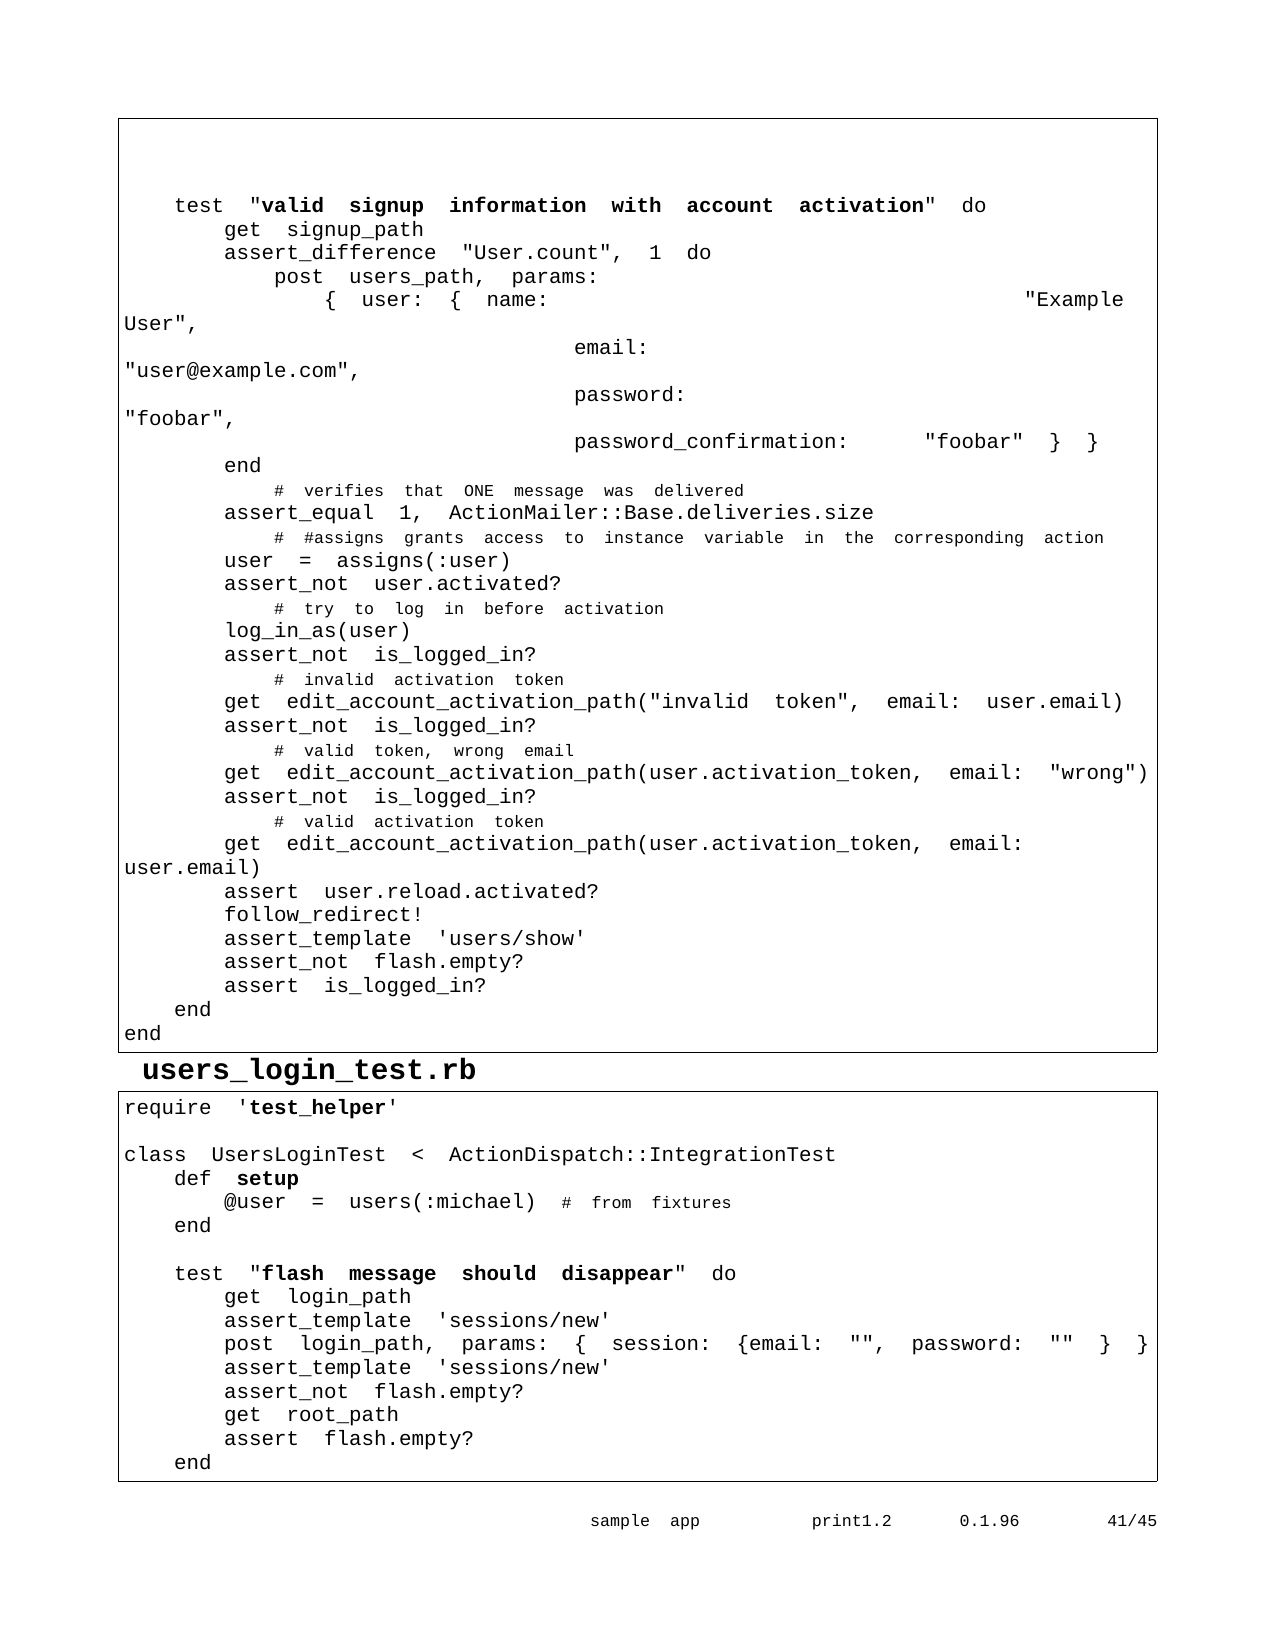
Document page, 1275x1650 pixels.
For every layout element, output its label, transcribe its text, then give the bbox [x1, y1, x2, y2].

table_header test "valid signup information with account activation" do get signup_path assert_difference "User.count", 1 do post users_path, params: { user: { name: "Example User", email: "user@example.com", password: "foobar", password_confirmation: "foobar" } } end # verifies that ONE message was delivered assert_equal 1, ActionMailer::Base.deliveries.size # #assigns grants access to instance variable in the corresponding action user = assigns(:user) assert_not user.activated? # try to log in before activation log_in_as(user) assert_not is_logged_in? # invalid activation token get edit_account_activation_path("invalid token", email: user.email) assert_not is_logged_in? # valid token, wrong email get edit_account_activation_path(user.activation_token, email: "wrong") assert_not is_logged_in? # valid activation token get edit_account_activation_path(user.activation_token, email: user.email) assert user.reload.activated? follow_redirect! assert_template 'users/show' assert_not flash.empty? assert is_logged_in? end end [119, 119, 1157, 1052]
subtitle users_login_test.rb [142, 1055, 1157, 1088]
table_header require 'test_helper' class UsersLoginTest < ActionDispatch::IntegrationTest def setup @user = users(:michael) # from fixtures end test "flash message should disappear" do get login_path assert_template 'sessions/new' post login_path, params: { session: {email: "", password: "" } } assert_template 'sessions/new' assert_not flash.empty? get root_path assert flash.empty? end [119, 1092, 1157, 1481]
